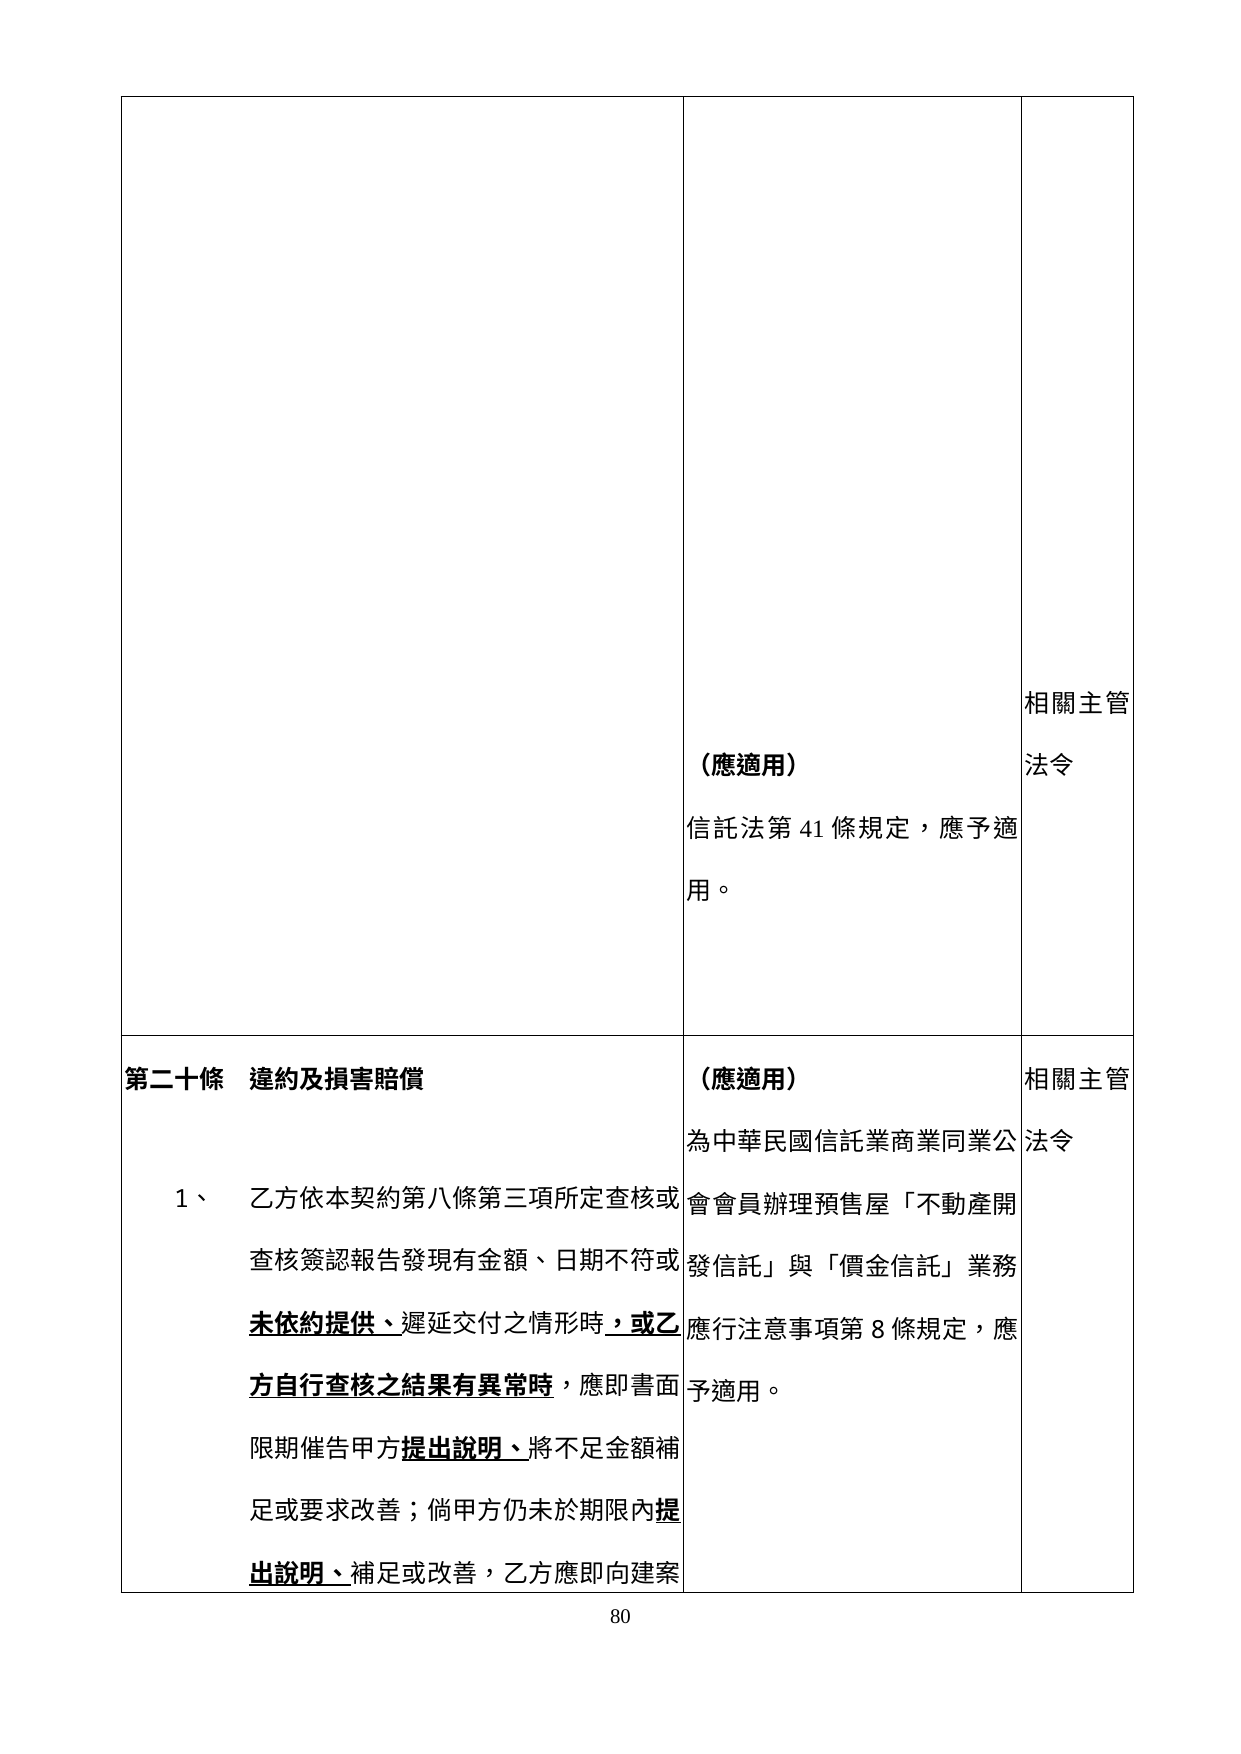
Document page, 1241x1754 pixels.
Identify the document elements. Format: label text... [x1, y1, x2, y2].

table_cell 相關主管法令 [1022, 1036, 1133, 1592]
table_cell 相關主管法令 [1022, 97, 1133, 1035]
table_cell （應適用） 為中華民國信託業商業同業公會會員辦理預售屋「不動產開發信託」與「價金信託」業務應行注意事項第8條規定，應予適用。 [684, 1036, 1021, 1592]
table_cell [122, 97, 683, 1035]
table_cell （應適用） 信託法第41條規定，應予適用。 [684, 97, 1021, 1035]
table_cell 第二十條 違約及損害賠償 乙方依本契約第八條第三項所定查核或查核簽認報告發現有金額、日期不符或未依約提供、遲延交付之情形時，或乙方自行查核之結果有異常時，應即書面限期催告甲方提出說明、將不足金額補足或要求改善；倘甲方仍未於期限內提出說明、補足或改善，乙方應即向建案 [122, 1036, 683, 1592]
